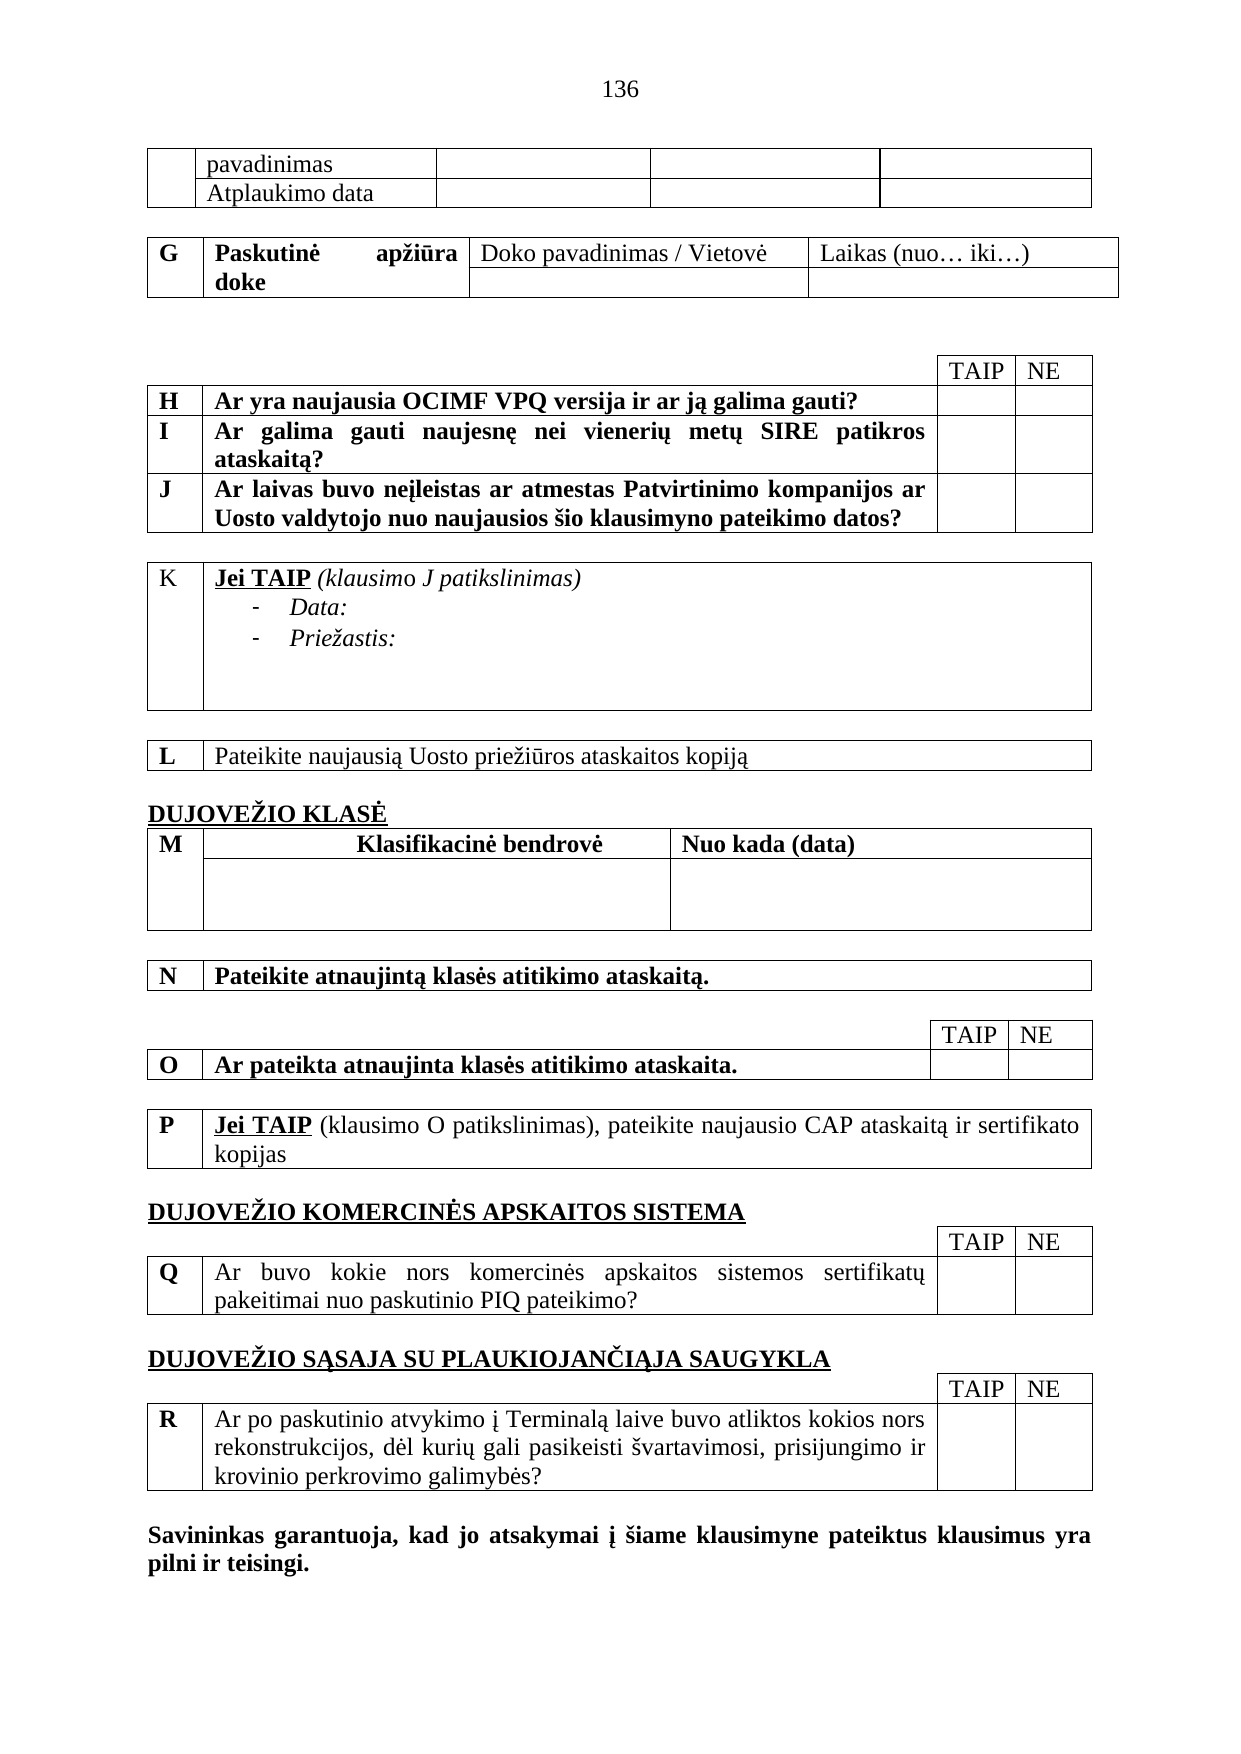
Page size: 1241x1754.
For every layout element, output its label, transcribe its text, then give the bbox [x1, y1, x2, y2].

text DUJOVEŽIO KLASĖ [148, 799, 1092, 828]
table_cell [671, 859, 1091, 930]
table_cell [1016, 474, 1092, 532]
table_cell [938, 474, 1015, 532]
table_header P [148, 1110, 202, 1167]
table_header [148, 1373, 203, 1403]
table_cell [938, 386, 1015, 415]
table_header Pateikite atnaujintą klasės atitikimo ataskaitą. [204, 961, 1091, 990]
table_header Jei TAIP (klausimo O patikslinimas), pateikite naujausio CAP ataskaitą ir sertifikato kopijas [203, 1110, 1091, 1167]
table_cell [437, 179, 650, 207]
table_header NE [1016, 1374, 1092, 1403]
table_header TAIP [938, 356, 1015, 385]
table_header N [148, 961, 203, 990]
table_cell [938, 416, 1015, 473]
table_cell R [148, 1404, 202, 1490]
table_cell Ar po paskutinio atvykimo į Terminalą laive buvo atliktos kokios nors rekonstrukcijos, dėl kurių gali pasikeisti švartavimosi, prisijungimo ir krovinio perkrovimo galimybės? [203, 1404, 937, 1490]
table_cell [931, 1050, 1008, 1079]
table_cell Ar buvo kokie nors komercinės apskaitos sistemos sertifikatų pakeitimai nuo paskutinio PIQ pateikimo? [203, 1257, 937, 1314]
table_header Pateikite naujausią Uosto priežiūros ataskaitos kopiją [204, 741, 1091, 769]
text Savininkas garantuoja, kad jo atsakymai į šiame klausimyne pateiktus klausimus yra pilni ir teisingi. [148, 1520, 1092, 1577]
table_header [148, 355, 203, 385]
table_header TAIP [938, 1227, 1015, 1256]
table_header Jei TAIP (klausimo J patikslinimas) - Data: - Priežastis: [204, 563, 1091, 710]
table_cell [881, 179, 1091, 207]
table_header Laikas (nuo… iki…) [809, 238, 1118, 267]
table_cell Ar pateikta atnaujinta klasės atitikimo ataskaita. [203, 1050, 930, 1079]
table_header [148, 1226, 203, 1256]
table_cell pavadinimas [196, 149, 436, 177]
table_header L [148, 741, 203, 769]
table_cell [651, 179, 879, 207]
table_cell [1016, 1404, 1092, 1490]
table_cell Atplaukimo data [196, 179, 436, 207]
table_header TAIP [938, 1374, 1015, 1403]
table_cell [938, 1404, 1015, 1490]
table_cell [204, 859, 670, 930]
table_cell [881, 149, 1091, 177]
table_header M [148, 829, 203, 930]
table_header G [148, 238, 203, 297]
table_cell [470, 268, 808, 297]
table_header TAIP [931, 1021, 1008, 1049]
table_cell [809, 268, 1118, 297]
table_cell H [148, 386, 202, 415]
table_cell Q [148, 1257, 202, 1314]
table_header [203, 355, 937, 385]
table_header NE [1016, 356, 1092, 385]
table_cell J [148, 474, 202, 532]
table_header K [148, 563, 203, 710]
table_cell [1009, 1050, 1092, 1079]
table_cell [1016, 386, 1092, 415]
table_cell Ar yra naujausia OCIMF VPQ versija ir ar ją galima gauti? [203, 386, 937, 415]
table_header [203, 1020, 930, 1049]
table_cell [651, 149, 879, 177]
table_cell [1016, 416, 1092, 473]
table_header Nuo kada (data) [671, 829, 1091, 858]
table_header [203, 1373, 937, 1403]
table_header Doko pavadinimas / Vietovė [470, 238, 808, 267]
table_header Klasifikacinė bendrovė [204, 829, 670, 858]
table_header NE [1016, 1227, 1092, 1256]
table_header [148, 1020, 203, 1049]
table_cell O [148, 1050, 202, 1079]
table_cell I [148, 416, 202, 473]
table_cell [437, 149, 650, 177]
table_header NE [1009, 1021, 1092, 1049]
table_header [148, 149, 195, 207]
text DUJOVEŽIO KOMERCINĖS APSKAITOS SISTEMA [148, 1197, 1092, 1226]
table_cell [1016, 1257, 1092, 1314]
table_cell Ar galima gauti naujesnę nei vienerių metų SIRE patikros ataskaitą? [203, 416, 937, 473]
table_header Paskutinė apžiūra doke [204, 238, 469, 297]
table_cell Ar laivas buvo neįleistas ar atmestas Patvirtinimo kompanijos ar Uosto valdytojo nuo naujausios šio klausimyno pateikimo datos? [203, 474, 937, 532]
table_header [203, 1226, 937, 1256]
text DUJOVEŽIO SĄSAJA SU PLAUKIOJANČIĄJA SAUGYKLA [148, 1344, 1092, 1373]
table_cell [938, 1257, 1015, 1314]
